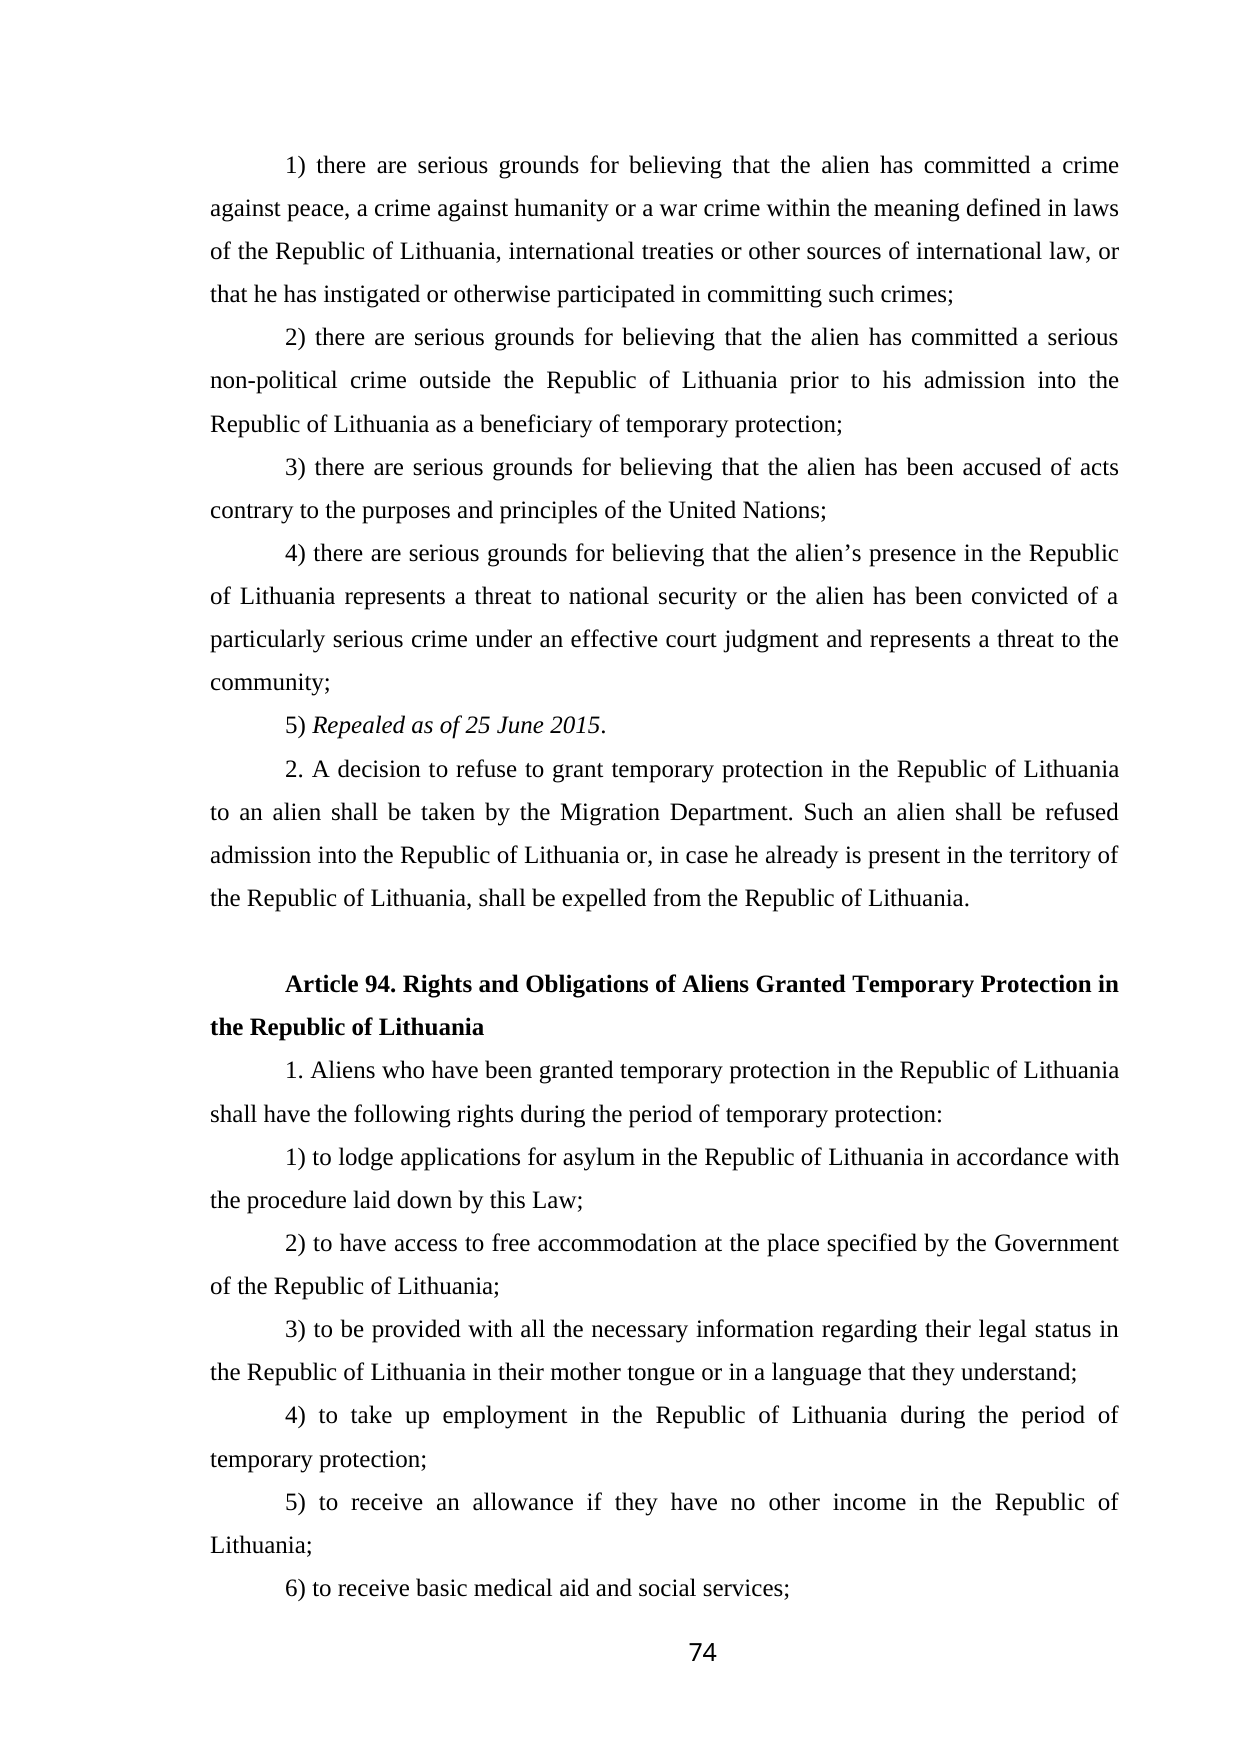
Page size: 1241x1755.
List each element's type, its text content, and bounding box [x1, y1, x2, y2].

text 5) Repealed as of 25 June 2015. [210, 711, 1120, 739]
text 2) to have access to free accommodation at the place specified by the Government of the Republic of Lithuania; [210, 1228, 1120, 1300]
text 2. A decision to refuse to grant temporary protection in the Republic of Lithuania to an alien shall be taken by the Migration Department. Such an alien shall be refused admission into the Republic of Lithuania or, in case he already is present in the territory of the Republic of Lithuania, shall be expelled from the Republic of Lithuania. [210, 754, 1120, 912]
text 4) there are serious grounds for believing that the alien’s presence in the Republic of Lithuania represents a threat to national security or the alien has been convicted of a particularly serious crime under an effective court judgment and represents a threat to the community; [210, 538, 1120, 696]
text 4) to take up employment in the Republic of Lithuania during the period of temporary protection; [210, 1401, 1120, 1472]
text 1) there are serious grounds for believing that the alien has committed a crime against peace, a crime against humanity or a war crime within the meaning defined in laws of the Republic of Lithuania, international treaties or other sources of international law, or that he has instigated or otherwise participated in committing such crimes; [210, 150, 1120, 308]
text 3) to be provided with all the necessary information regarding their legal status in the Republic of Lithuania in their mother tongue or in a language that they understand; [210, 1314, 1120, 1386]
text 1) to lodge applications for asylum in the Republic of Lithuania in accordance with the procedure laid down by this Law; [210, 1142, 1120, 1214]
text 6) to receive basic medical aid and social services; [210, 1573, 1120, 1602]
text 2) there are serious grounds for believing that the alien has committed a serious non-political crime outside the Republic of Lithuania prior to his admission into the Republic of Lithuania as a beneficiary of temporary protection; [210, 322, 1120, 437]
text 3) there are serious grounds for believing that the alien has been accused of acts contrary to the purposes and principles of the United Nations; [210, 452, 1120, 524]
text 1. Aliens who have been granted temporary protection in the Republic of Lithuania shall have the following rights during the period of temporary protection: [210, 1056, 1120, 1127]
text 5) to receive an allowance if they have no other income in the Republic of Lithuania; [210, 1487, 1120, 1559]
text Article 94. Rights and Obligations of Aliens Granted Temporary Protection in the Republic of Lithuania [210, 969, 1120, 1041]
